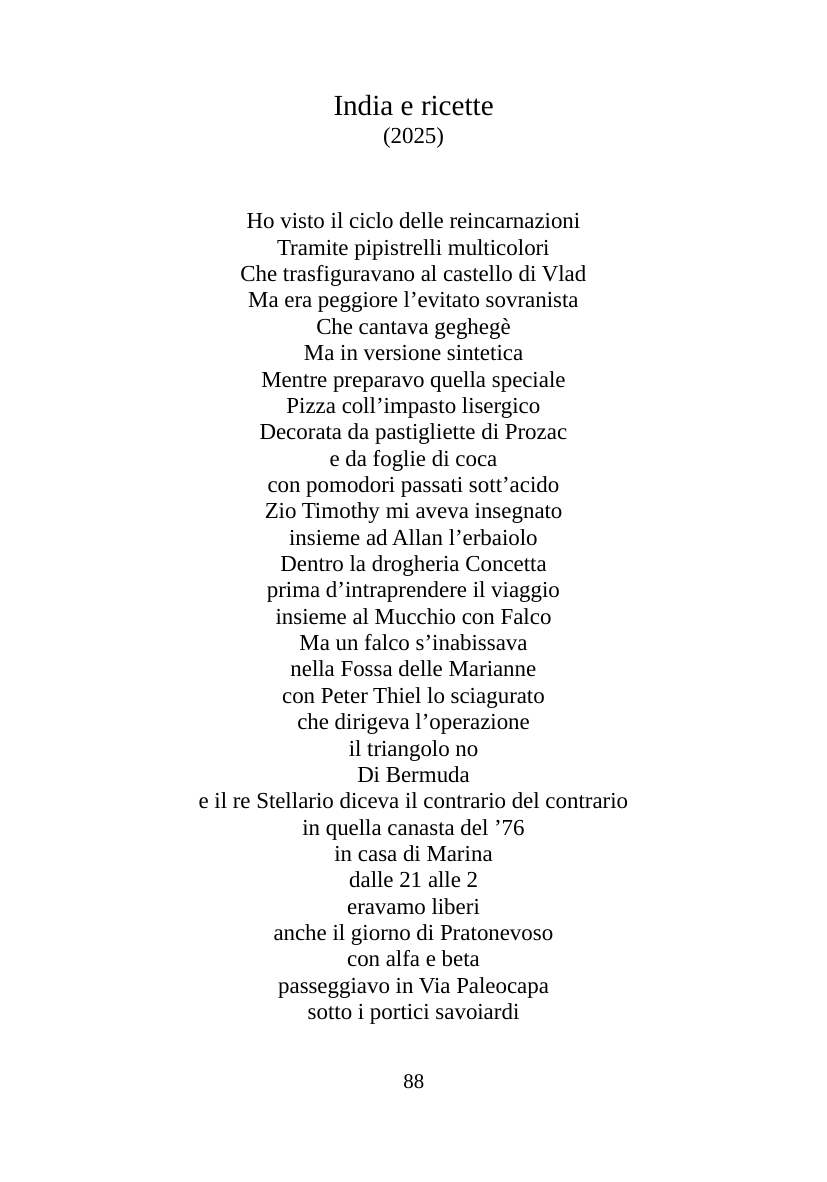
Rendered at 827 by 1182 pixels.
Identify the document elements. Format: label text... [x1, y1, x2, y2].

text che dirigeva l’operazione [88, 708, 738, 734]
text dalle 21 alle 2 [88, 866, 738, 893]
text e il re Stellario diceva il contrario del contrario [88, 787, 738, 814]
text Ma era peggiore l’evitato sovranista [88, 287, 738, 313]
text e da foglie di coca [88, 445, 738, 471]
text Pizza coll’impasto lisergico [88, 392, 738, 418]
text in casa di Marina [88, 840, 738, 866]
text insieme al Mucchio con Falco [88, 603, 738, 629]
text in quella canasta del ’76 [88, 814, 738, 840]
text India e ricette (2025) [88, 88, 738, 148]
text con alfa e beta [88, 945, 738, 972]
text anche il giorno di Pratonevoso [88, 919, 738, 945]
text Che trasfiguravano al castello di Vlad [88, 260, 738, 287]
text con Peter Thiel lo sciagurato [88, 682, 738, 708]
text Che cantava geghegè [88, 313, 738, 339]
text Zio Timothy mi aveva insegnato [88, 497, 738, 524]
text eravamo liberi [88, 893, 738, 919]
text il triangolo no [88, 734, 738, 761]
text prima d’intraprendere il viaggio [88, 576, 738, 603]
text Tramite pipistrelli multicolori [88, 234, 738, 260]
text Ma in versione sintetica [88, 339, 738, 366]
text passeggiavo in Via Paleocapa [88, 972, 738, 998]
text Ma un falco s’inabissava [88, 629, 738, 656]
text insieme ad Allan l’erbaiolo [88, 524, 738, 550]
text Di Bermuda [88, 761, 738, 787]
text Mentre preparavo quella speciale [88, 366, 738, 392]
text con pomodori passati sott’acido [88, 471, 738, 497]
text Ho visto il ciclo delle reincarnazioni [88, 207, 738, 234]
text nella Fossa delle Marianne [88, 656, 738, 682]
text Dentro la drogheria Concetta [88, 550, 738, 576]
text Decorata da pastigliette di Prozac [88, 418, 738, 445]
text sotto i portici savoiardi [88, 998, 738, 1024]
